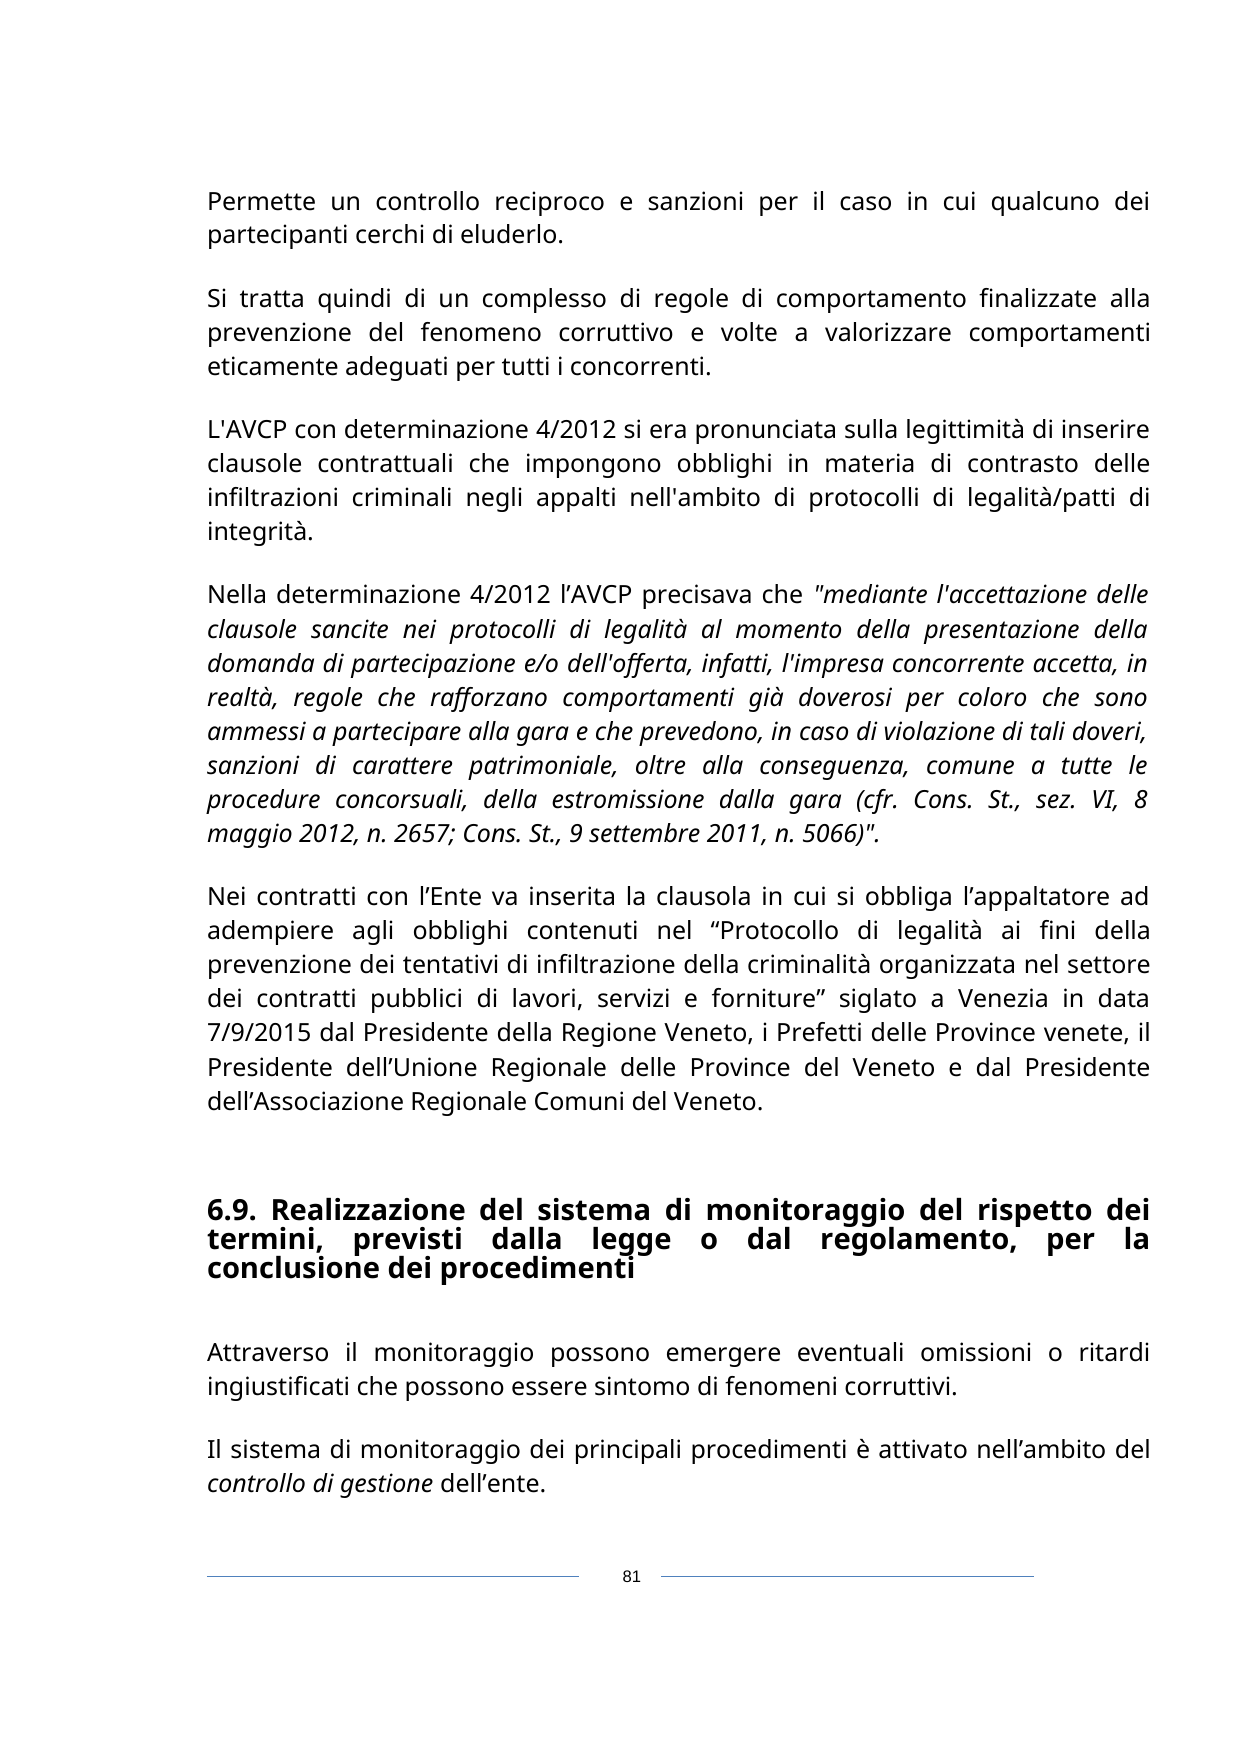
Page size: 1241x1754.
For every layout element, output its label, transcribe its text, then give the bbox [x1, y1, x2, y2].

text Attraverso il monitoraggio possono emergere eventuali omissioni o ritardi ingiustificati che possono essere sintomo di fenomeni corruttivi. [207, 1335, 1152, 1403]
text Si tratta quindi di un complesso di regole di comportamento finalizzate alla prevenzione del fenomeno corruttivo e volte a valorizzare comportamenti eticamente adeguati per tutti i concorrenti. [207, 280, 1152, 383]
text L'AVCP con determinazione 4/2012 si era pronunciata sulla legittimità di inserire clausole contrattuali che impongono obblighi in materia di contrasto delle infiltrazioni criminali negli appalti nell'ambito di protocolli di legalità/patti di integrità. [207, 412, 1152, 548]
text Il sistema di monitoraggio dei principali procedimenti è attivato nell’ambito del controllo di gestione dell’ente. [207, 1432, 1152, 1500]
text Nei contratti con l’Ente va inserita la clausola in cui si obbliga l’appaltatore ad adempiere agli obblighi contenuti nel “Protocollo di legalità ai fini della prevenzione dei tentativi di infiltrazione della criminalità organizzata nel settore dei contratti pubblici di lavori, servizi e forniture” siglato a Venezia in data 7/9/2015 dal Presidente della Regione Veneto, i Prefetti delle Province venete, il Presidente dell’Unione Regionale delle Province del Veneto e dal Presidente dell’Associazione Regionale Comuni del Veneto. [207, 879, 1152, 1117]
text 6.9. Realizzazione del sistema di monitoraggio del rispetto dei termini, previsti dalla legge o dal regolamento, per la conclusione dei procedimenti [207, 1197, 1152, 1285]
text Nella determinazione 4/2012 l’AVCP precisava che "mediante l'accettazione delle clausole sancite nei protocolli di legalità al momento della presentazione della domanda di partecipazione e/o dell'offerta, infatti, l'impresa concorrente accetta, in realtà, regole che rafforzano comportamenti già doverosi per coloro che sono ammessi a partecipare alla gara e che prevedono, in caso di violazione di tali doveri, sanzioni di carattere patrimoniale, oltre alla conseguenza, comune a tutte le procedure concorsuali, della estromissione dalla gara (cfr. Cons. St., sez. VI, 8 maggio 2012, n. 2657; Cons. St., 9 settembre 2011, n. 5066)". [207, 577, 1152, 850]
text Permette un controllo reciproco e sanzioni per il caso in cui qualcuno dei partecipanti cerchi di eluderlo. [207, 183, 1152, 251]
